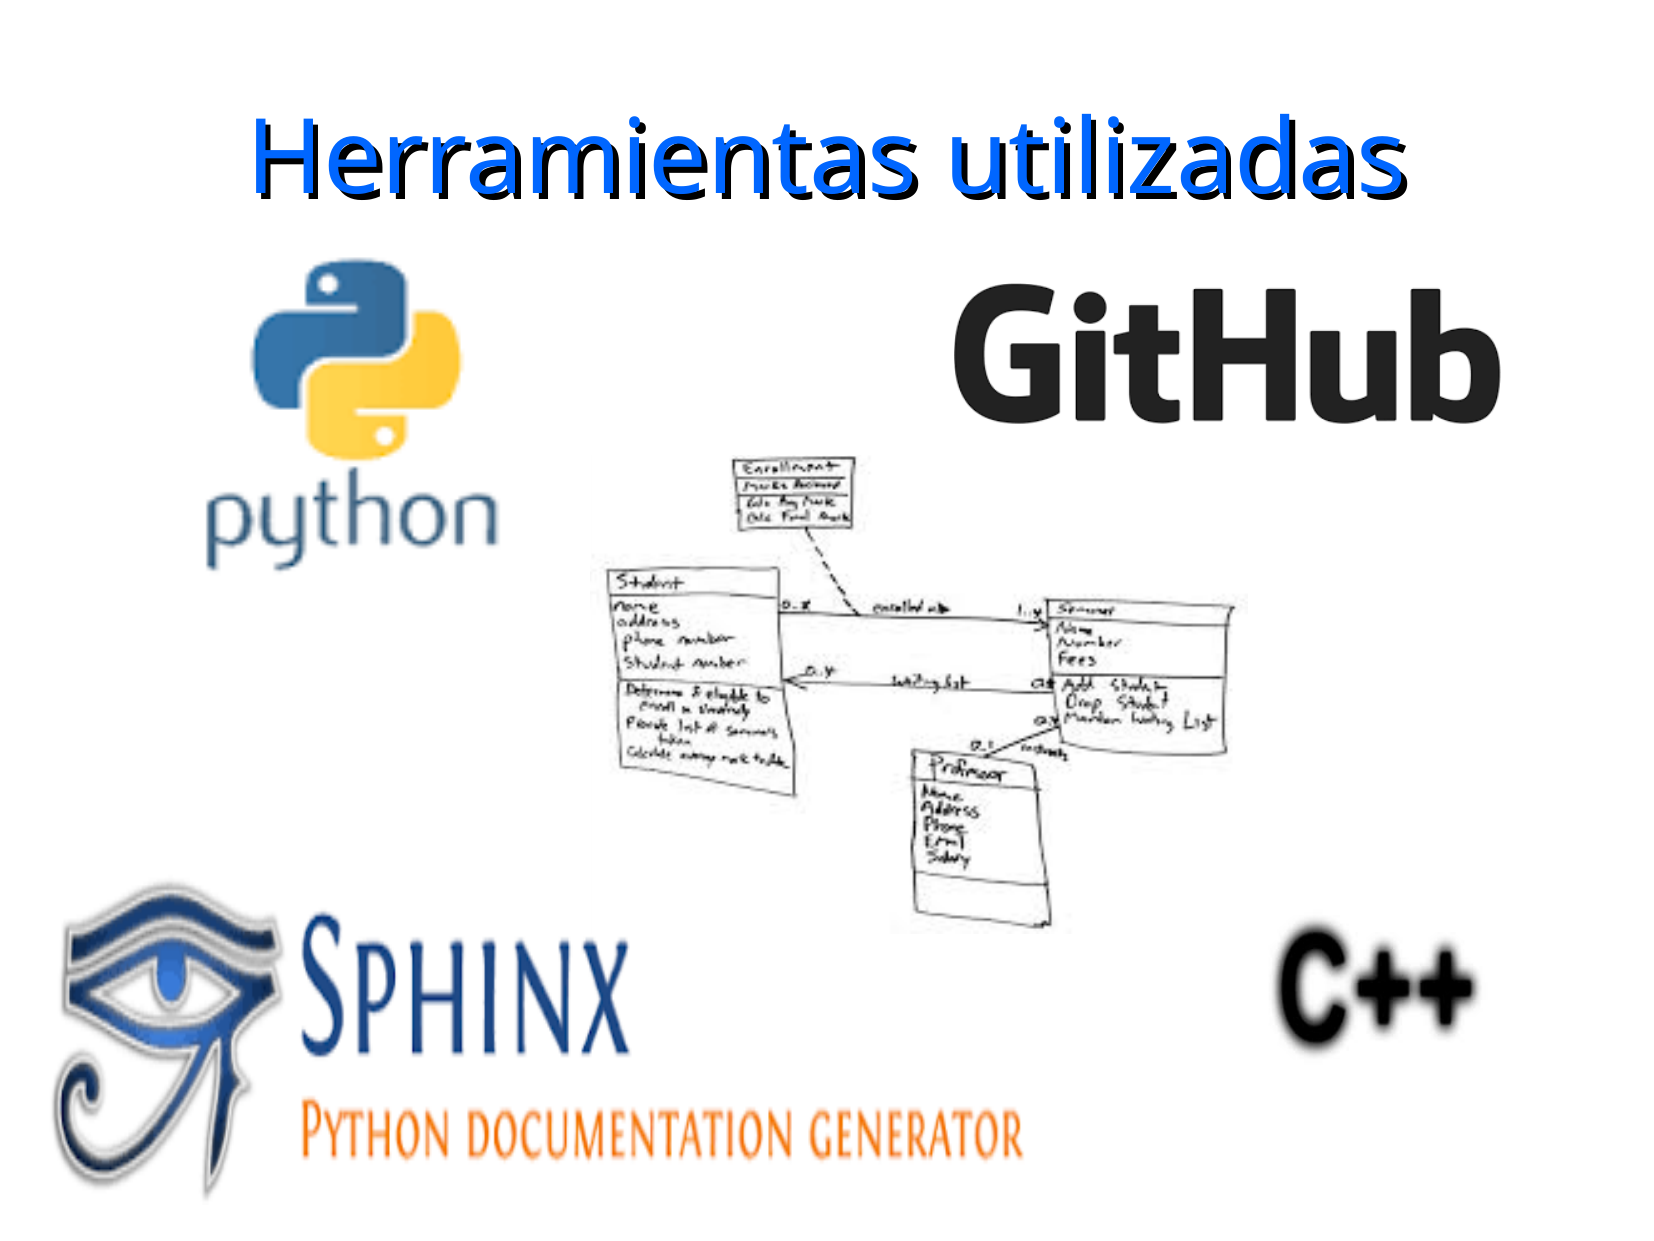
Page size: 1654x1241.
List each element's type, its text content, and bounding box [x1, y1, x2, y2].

title Herramientas utilizadas [82, 49, 1571, 257]
picture [1251, 873, 1501, 1111]
picture [954, 283, 1501, 425]
picture [0, 256, 1248, 1205]
